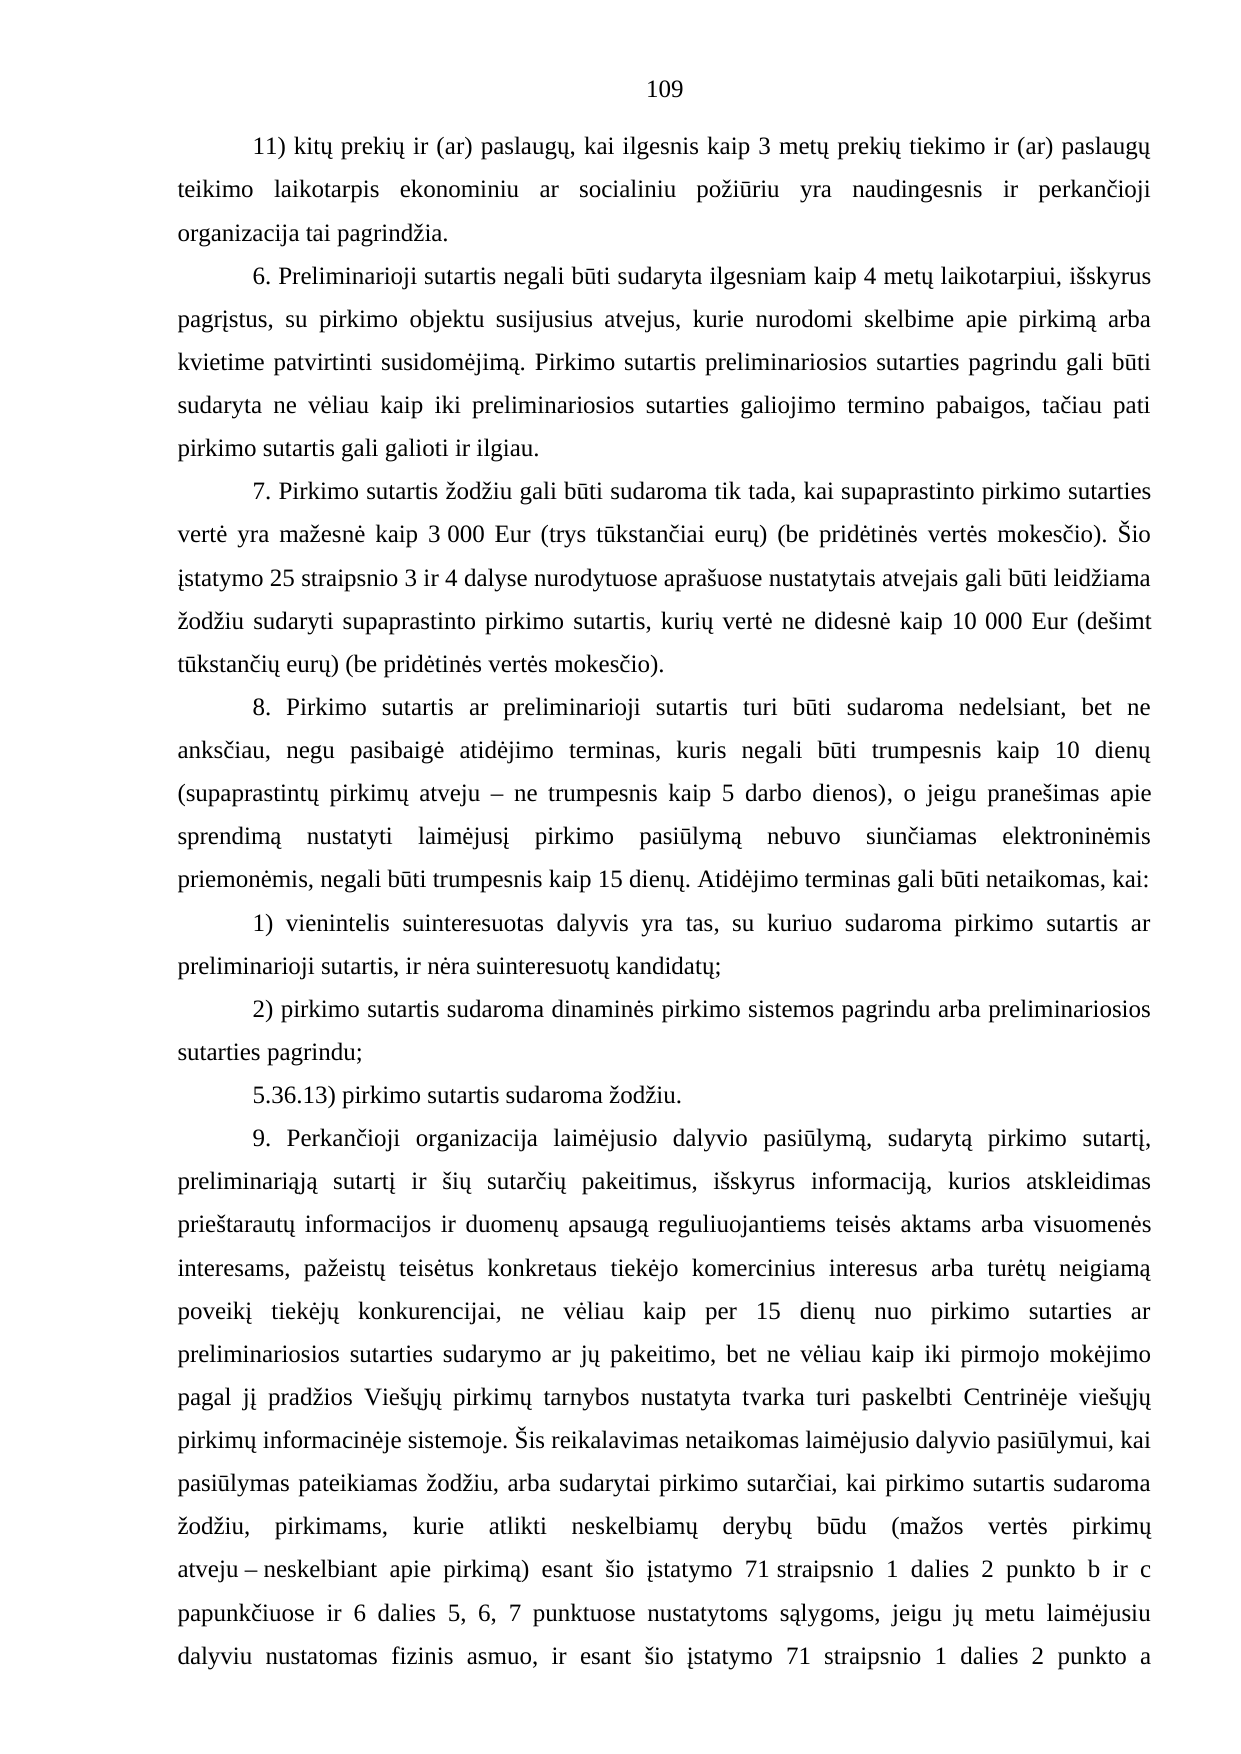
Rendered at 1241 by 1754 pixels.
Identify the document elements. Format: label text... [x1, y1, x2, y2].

text 1) vienintelis suinteresuotas dalyvis yra tas, su kuriuo sudaroma pirkimo sutartis ar preliminarioji sutartis, ir nėra suinteresuotų kandidatų; [177, 908, 1152, 979]
subtitle 3) pirkimo sutartis sudaroma žodžiu. [177, 1080, 1152, 1109]
text 7. Pirkimo sutartis žodžiu gali būti sudaroma tik tada, kai supaprastinto pirkimo sutarties vertė yra mažesnė kaip 3 000 Eur (trys tūkstančiai eurų) (be pridėtinės vertės mokesčio). Šio įstatymo 25 straipsnio 3 ir 4 dalyse nurodytuose aprašuose nustatytais atvejais gali būti leidžiama žodžiu sudaryti supaprastinto pirkimo sutartis, kurių vertė ne didesnė kaip 10 000 Eur (dešimt tūkstančių eurų) (be pridėtinės vertės mokesčio). [177, 476, 1152, 678]
text 6. Preliminarioji sutartis negali būti sudaryta ilgesniam kaip 4 metų laikotarpiui, išskyrus pagrįstus, su pirkimo objektu susijusius atvejus, kurie nurodomi skelbime apie pirkimą arba kvietime patvirtinti susidomėjimą. Pirkimo sutartis preliminariosios sutarties pagrindu gali būti sudaryta ne vėliau kaip iki preliminariosios sutarties galiojimo termino pabaigos, tačiau pati pirkimo sutartis gali galioti ir ilgiau. [177, 261, 1152, 462]
text 2) pirkimo sutartis sudaroma dinaminės pirkimo sistemos pagrindu arba preliminariosios sutarties pagrindu; [177, 994, 1152, 1066]
text 9. Perkančioji organizacija laimėjusio dalyvio pasiūlymą, sudarytą pirkimo sutartį, preliminariąją sutartį ir šių sutarčių pakeitimus, išskyrus informaciją, kurios atskleidimas prieštarautų informacijos ir duomenų apsaugą reguliuojantiems teisės aktams arba visuomenės interesams, pažeistų teisėtus konkretaus tiekėjo komercinius interesus arba turėtų neigiamą poveikį tiekėjų konkurencijai, ne vėliau kaip per 15 dienų nuo pirkimo sutarties ar preliminariosios sutarties sudarymo ar jų pakeitimo, bet ne vėliau kaip iki pirmojo mokėjimo pagal jį pradžios Viešųjų pirkimų tarnybos nustatyta tvarka turi paskelbti Centrinėje viešųjų pirkimų informacinėje sistemoje. Šis reikalavimas netaikomas laimėjusio dalyvio pasiūlymui, kai pasiūlymas pateikiamas žodžiu, arba sudarytai pirkimo sutarčiai, kai pirkimo sutartis sudaroma žodžiu, pirkimams, kurie atlikti neskelbiamų derybų būdu (mažos vertės pirkimų atveju – neskelbiant apie pirkimą) esant šio įstatymo 71 straipsnio 1 dalies 2 punkto b ir c papunkčiuose ir 6 dalies 5, 6, 7 punktuose nustatytoms sąlygoms, jeigu jų metu laimėjusiu dalyviu nustatomas fizinis asmuo, ir esant šio įstatymo 71 straipsnio 1 dalies 2 punkto a [177, 1123, 1152, 1669]
text 8. Pirkimo sutartis ar preliminarioji sutartis turi būti sudaroma nedelsiant, bet ne anksčiau, negu pasibaigė atidėjimo terminas, kuris negali būti trumpesnis kaip 10 dienų (supaprastintų pirkimų atveju – ne trumpesnis kaip 5 darbo dienos), o jeigu pranešimas apie sprendimą nustatyti laimėjusį pirkimo pasiūlymą nebuvo siunčiamas elektroninėmis priemonėmis, negali būti trumpesnis kaip 15 dienų. Atidėjimo terminas gali būti netaikomas, kai: [177, 692, 1152, 893]
text 11) kitų prekių ir (ar) paslaugų, kai ilgesnis kaip 3 metų prekių tiekimo ir (ar) paslaugų teikimo laikotarpis ekonominiu ar socialiniu požiūriu yra naudingesnis ir perkančioji organizacija tai pagrindžia. [177, 131, 1152, 246]
